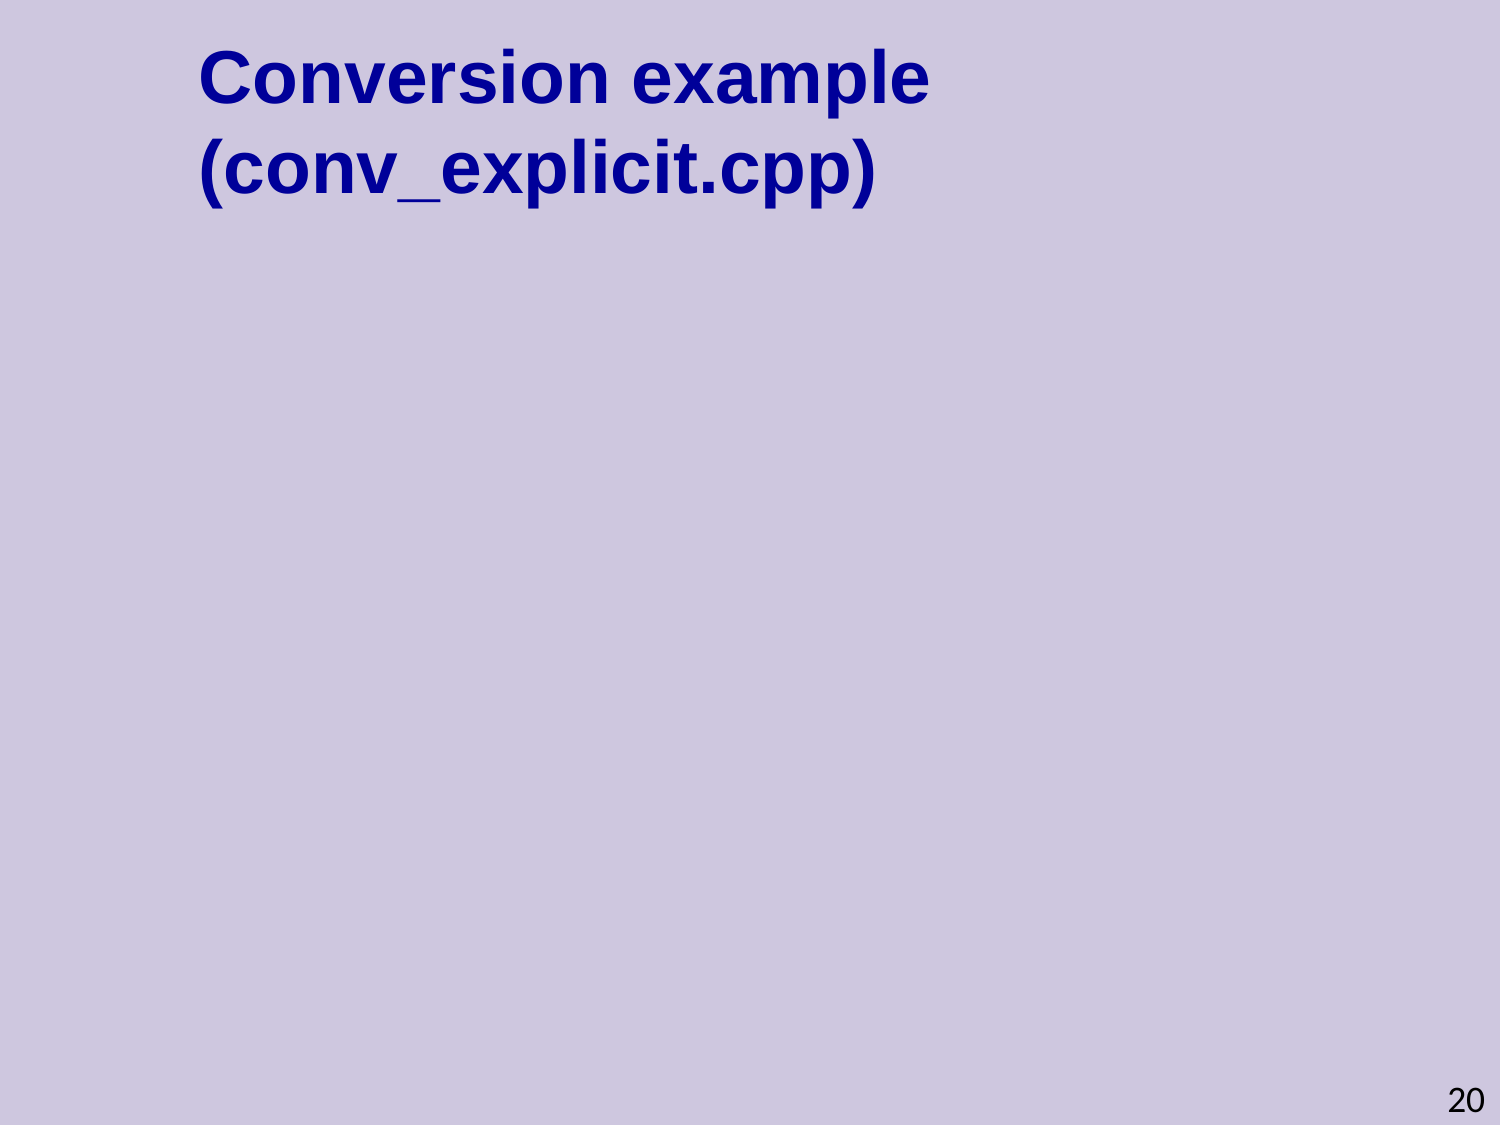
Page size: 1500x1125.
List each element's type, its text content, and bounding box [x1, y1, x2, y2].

title Conversion example (conv_explicit.cpp) [198, 32, 1468, 206]
text_box [1428, 1069, 1500, 1125]
